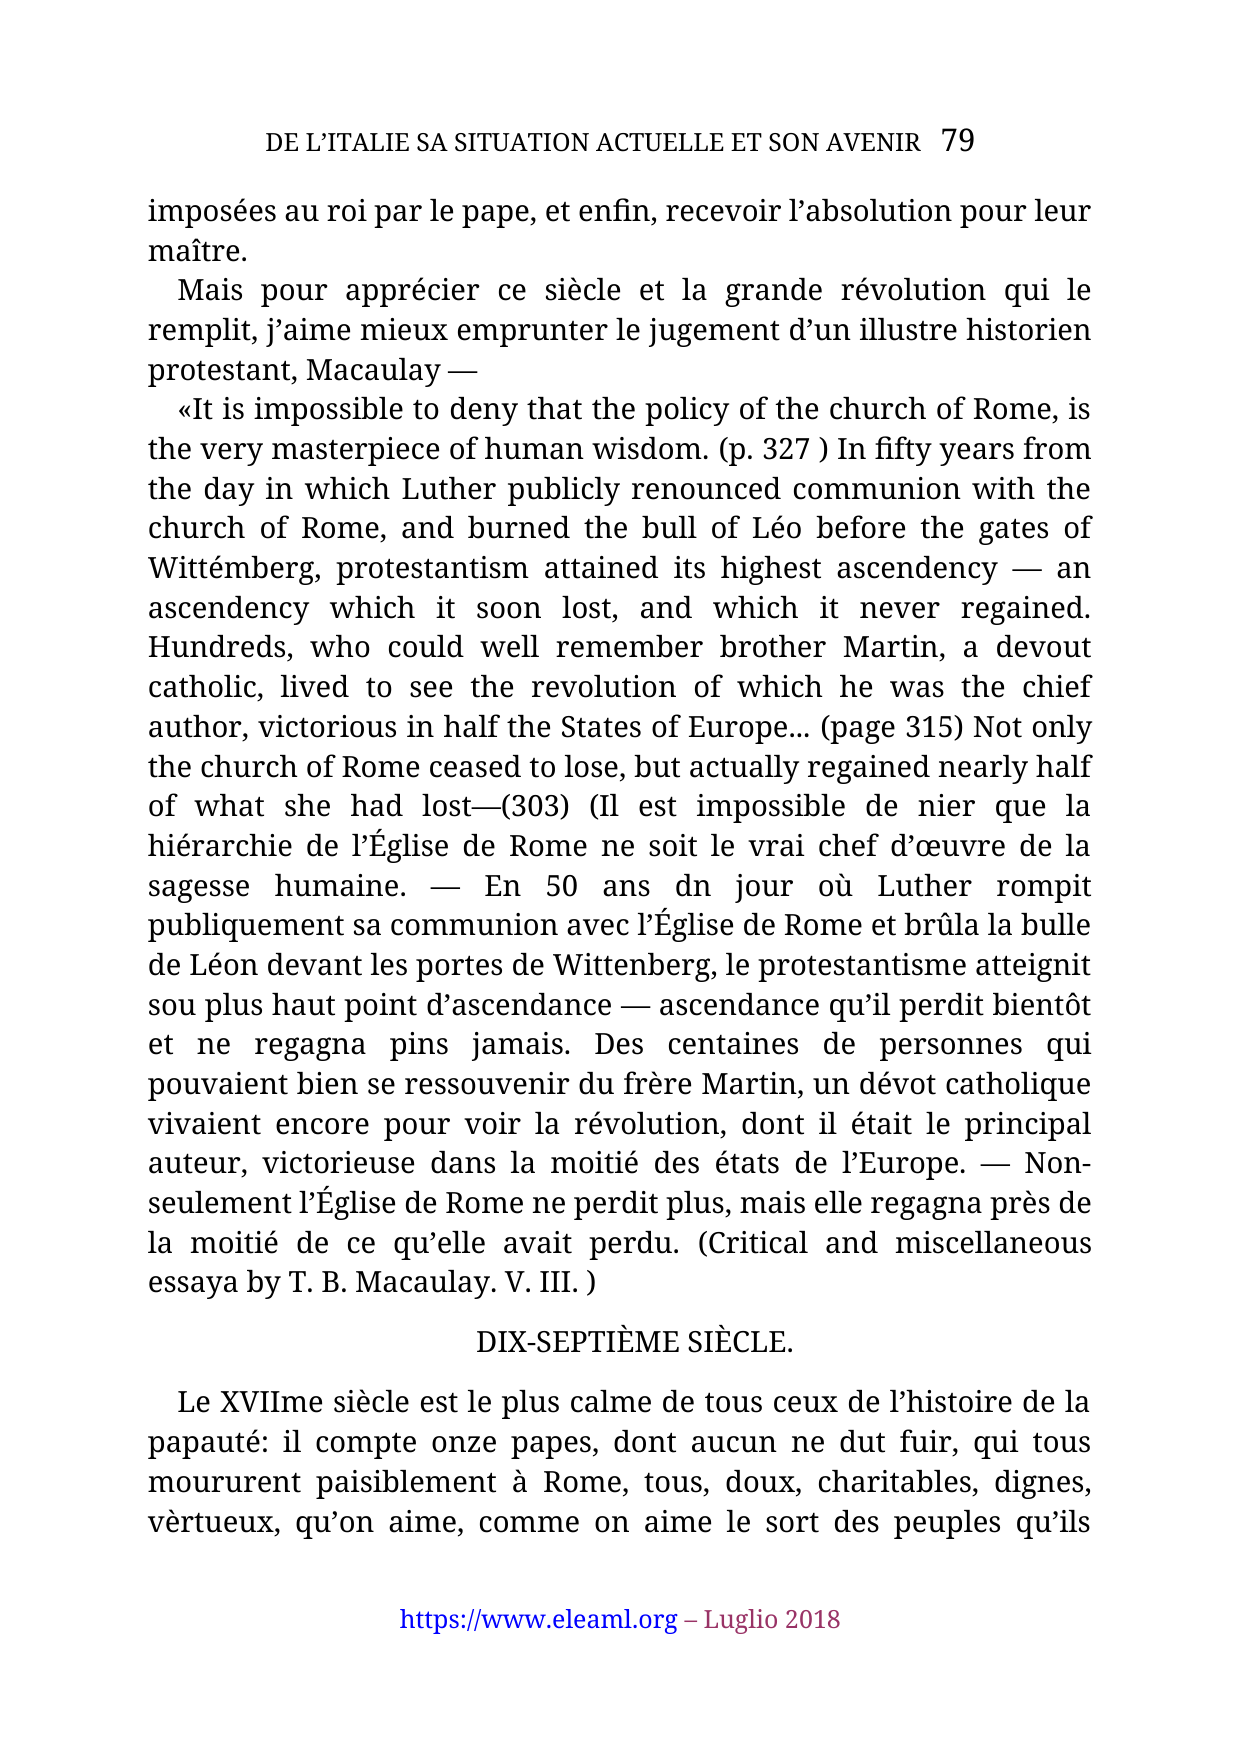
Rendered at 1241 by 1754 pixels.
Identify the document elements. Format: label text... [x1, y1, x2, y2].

text Mais pour apprécier ce siècle et la grande révolution qui le remplit, j’aime mieux emprunter le jugement d’un illustre historien protestant, Macaulay — [148, 269, 1093, 389]
text DIX-SEPTIÈME SIÈCLE. [148, 1322, 1093, 1361]
text «It is impossible to deny that the policy of the church of Rome, is the very masterpiece of human wisdom. (p. 327 ) In fifty years from the day in which Luther publicly renounced communion with the church of Rome, and burned the bull of Léo before the gates of Wittémberg, protestantism attained its highest ascendency — an ascendency which it soon lost, and which it never regained. Hundreds, who could well remember brother Martin, a devout catholic, lived to see the revolution of which he was the chief author, victorious in half the States of Europe... (page 315) Not only the church of Rome ceased to lose, but actually regained nearly half of what she had lost—(303) (Il est impossible de nier que la hiérarchie de l’Église de Rome ne soit le vrai chef d’œuvre de la sagesse humaine. — En 50 ans dn jour où Luther rompit publiquement sa communion avec l’Église de Rome et brûla la bulle de Léon devant les portes de Wittenberg, le protestantisme atteignit sou plus haut point d’ascendance — ascendance qu’il perdit bientôt et ne regagna pins jamais. Des centaines de personnes qui pouvaient bien se ressouvenir du frère Martin, un dévot catholique vivaient encore pour voir la révolution, dont il était le principal auteur, victorieuse dans la moitié des états de l’Europe. — Non-seulement l’Église de Rome ne perdit plus, mais elle regagna près de la moitié de ce qu’elle avait perdu. (Critical and miscellaneous essaya by T. B. Macaulay. V. III. ) [148, 389, 1093, 1301]
text imposées au roi par le pape, et enfin, recevoir l’absolution pour leur maître. [148, 190, 1093, 269]
text Le XVIIme siècle est le plus calme de tous ceux de l’histoire de la papauté: il compte onze papes, dont aucun ne dut fuir, qui tous moururent paisiblement à Rome, tous, doux, charitables, dignes, vèrtueux, qu’on aime, comme on aime le sort des peuples qu’ils [148, 1382, 1093, 1541]
